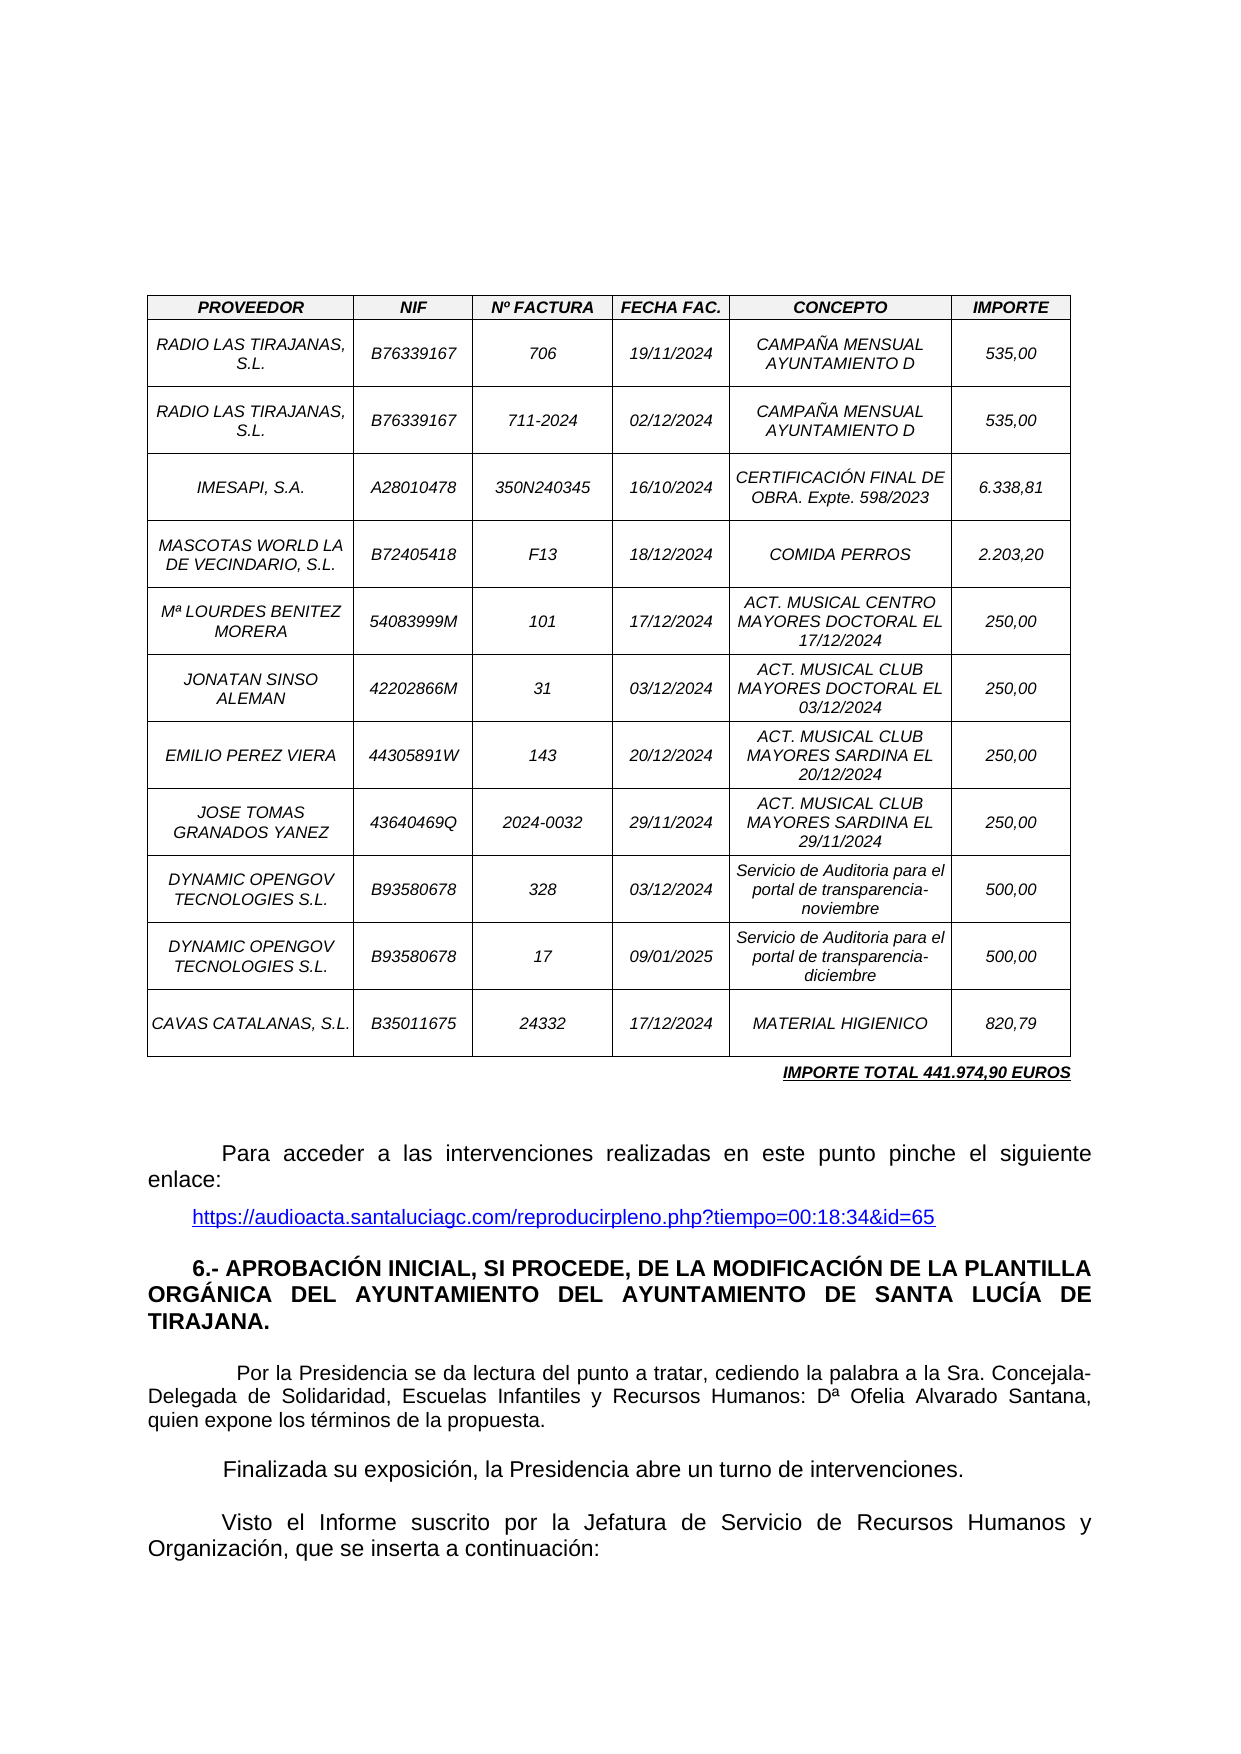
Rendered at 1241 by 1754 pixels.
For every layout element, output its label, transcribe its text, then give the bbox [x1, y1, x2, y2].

table_cell 535,00 [952, 387, 1070, 453]
table_cell 17/12/2024 [613, 990, 729, 1056]
table_header PROVEEDOR [148, 296, 353, 319]
table_cell 350N240345 [473, 454, 612, 520]
table_cell 03/12/2024 [613, 856, 729, 922]
table_cell [473, 1057, 612, 1087]
table_cell 09/01/2025 [613, 923, 729, 988]
table_cell CAMPAÑA MENSUAL AYUNTAMIENTO D [730, 387, 951, 453]
table_cell JONATAN SINSO ALEMAN [148, 655, 353, 721]
table_cell B35011675 [354, 990, 472, 1056]
table_cell 820,79 [952, 990, 1070, 1056]
table_cell COMIDA PERROS [730, 521, 951, 587]
table_cell 250,00 [952, 655, 1070, 721]
subtitle Por la Presidencia se da lectura del punto a tratar, cediendo la palabra a la Sra. Concejala-Delegada de Solidaridad, Escuelas Infantiles y Recursos Humanos: Dª Ofelia Alvarado Santana, quien expone los términos de la propuesta. [148, 1360, 1092, 1432]
table_cell 18/12/2024 [613, 521, 729, 587]
table_cell F13 [473, 521, 612, 587]
table_cell 2024-0032 [473, 789, 612, 854]
table_cell IMPORTE TOTAL 441.974,90 EUROS [613, 1057, 1071, 1087]
table_cell EMILIO PEREZ VIERA [148, 722, 353, 788]
table_cell MASCOTAS WORLD LA DE VECINDARIO, S.L. [148, 521, 353, 587]
table_cell IMESAPI, S.A. [148, 454, 353, 520]
table_cell 31 [473, 655, 612, 721]
table_header IMPORTE [952, 296, 1070, 319]
table_cell [148, 1057, 354, 1087]
table_cell 24332 [473, 990, 612, 1056]
table_cell MATERIAL HIGIENICO [730, 990, 951, 1056]
table_cell 19/11/2024 [613, 320, 729, 386]
table_header FECHA FAC. [613, 296, 729, 319]
table_cell ACT. MUSICAL CLUB MAYORES DOCTORAL EL 03/12/2024 [730, 655, 951, 721]
table_cell Mª LOURDES BENITEZ MORERA [148, 588, 353, 654]
text Para acceder a las intervenciones realizadas en este punto pinche el siguiente enlace: [148, 1139, 1092, 1192]
table_cell JOSE TOMAS GRANADOS YANEZ [148, 789, 353, 854]
text 6.- APROBACIÓN INICIAL, SI PROCEDE, DE LA MODIFICACIÓN DE LA PLANTILLA ORGÁNICA DEL AYUNTAMIENTO DEL AYUNTAMIENTO DE SANTA LUCÍA DE TIRAJANA. [148, 1255, 1092, 1334]
table_cell 17/12/2024 [613, 588, 729, 654]
table_cell 17 [473, 923, 612, 988]
table_cell RADIO LAS TIRAJANAS, S.L. [148, 320, 353, 386]
table_header NIF [354, 296, 472, 319]
table_cell DYNAMIC OPENGOV TECNOLOGIES S.L. [148, 923, 353, 988]
table_cell A28010478 [354, 454, 472, 520]
table_cell 101 [473, 588, 612, 654]
table_cell CAVAS CATALANAS, S.L. [148, 990, 353, 1056]
table_cell 143 [473, 722, 612, 788]
table_cell 328 [473, 856, 612, 922]
text https://audioacta.santaluciagc.com/reproducirpleno.php?tiempo=00:18:34&id=65 [148, 1205, 1092, 1229]
table_cell B76339167 [354, 387, 472, 453]
table_cell 706 [473, 320, 612, 386]
table_cell 535,00 [952, 320, 1070, 386]
table_cell CERTIFICACIÓN FINAL DE OBRA. Expte. 598/2023 [730, 454, 951, 520]
table_cell 43640469Q [354, 789, 472, 854]
table_cell 250,00 [952, 789, 1070, 854]
table_cell ACT. MUSICAL CLUB MAYORES SARDINA EL 29/11/2024 [730, 789, 951, 854]
table_cell [354, 1057, 473, 1087]
table_cell RADIO LAS TIRAJANAS, S.L. [148, 387, 353, 453]
table_header CONCEPTO [730, 296, 951, 319]
table_cell B93580678 [354, 856, 472, 922]
table_cell B93580678 [354, 923, 472, 988]
table_cell 500,00 [952, 923, 1070, 988]
table_cell 54083999M [354, 588, 472, 654]
table_cell 42202866M [354, 655, 472, 721]
table_cell 250,00 [952, 588, 1070, 654]
table_cell CAMPAÑA MENSUAL AYUNTAMIENTO D [730, 320, 951, 386]
table_cell 29/11/2024 [613, 789, 729, 854]
table_cell 6.338,81 [952, 454, 1070, 520]
table_cell 711-2024 [473, 387, 612, 453]
table_cell Servicio de Auditoria para el portal de transparencia-diciembre [730, 923, 951, 988]
table_cell ACT. MUSICAL CLUB MAYORES SARDINA EL 20/12/2024 [730, 722, 951, 788]
table_cell 2.203,20 [952, 521, 1070, 587]
text Finalizada su exposición, la Presidencia abre un turno de intervenciones. [148, 1456, 1092, 1483]
table_cell 02/12/2024 [613, 387, 729, 453]
table_cell B72405418 [354, 521, 472, 587]
table_header Nº FACTURA [473, 296, 612, 319]
table_cell 20/12/2024 [613, 722, 729, 788]
table_cell B76339167 [354, 320, 472, 386]
table_cell 16/10/2024 [613, 454, 729, 520]
table_cell 500,00 [952, 856, 1070, 922]
table_cell ACT. MUSICAL CENTRO MAYORES DOCTORAL EL 17/12/2024 [730, 588, 951, 654]
table_cell DYNAMIC OPENGOV TECNOLOGIES S.L. [148, 856, 353, 922]
table_cell 44305891W [354, 722, 472, 788]
table_cell 250,00 [952, 722, 1070, 788]
table_cell Servicio de Auditoria para el portal de transparencia-noviembre [730, 856, 951, 922]
table_cell 03/12/2024 [613, 655, 729, 721]
text Visto el Informe suscrito por la Jefatura de Servicio de Recursos Humanos y Organización, que se inserta a continuación: [148, 1509, 1092, 1562]
